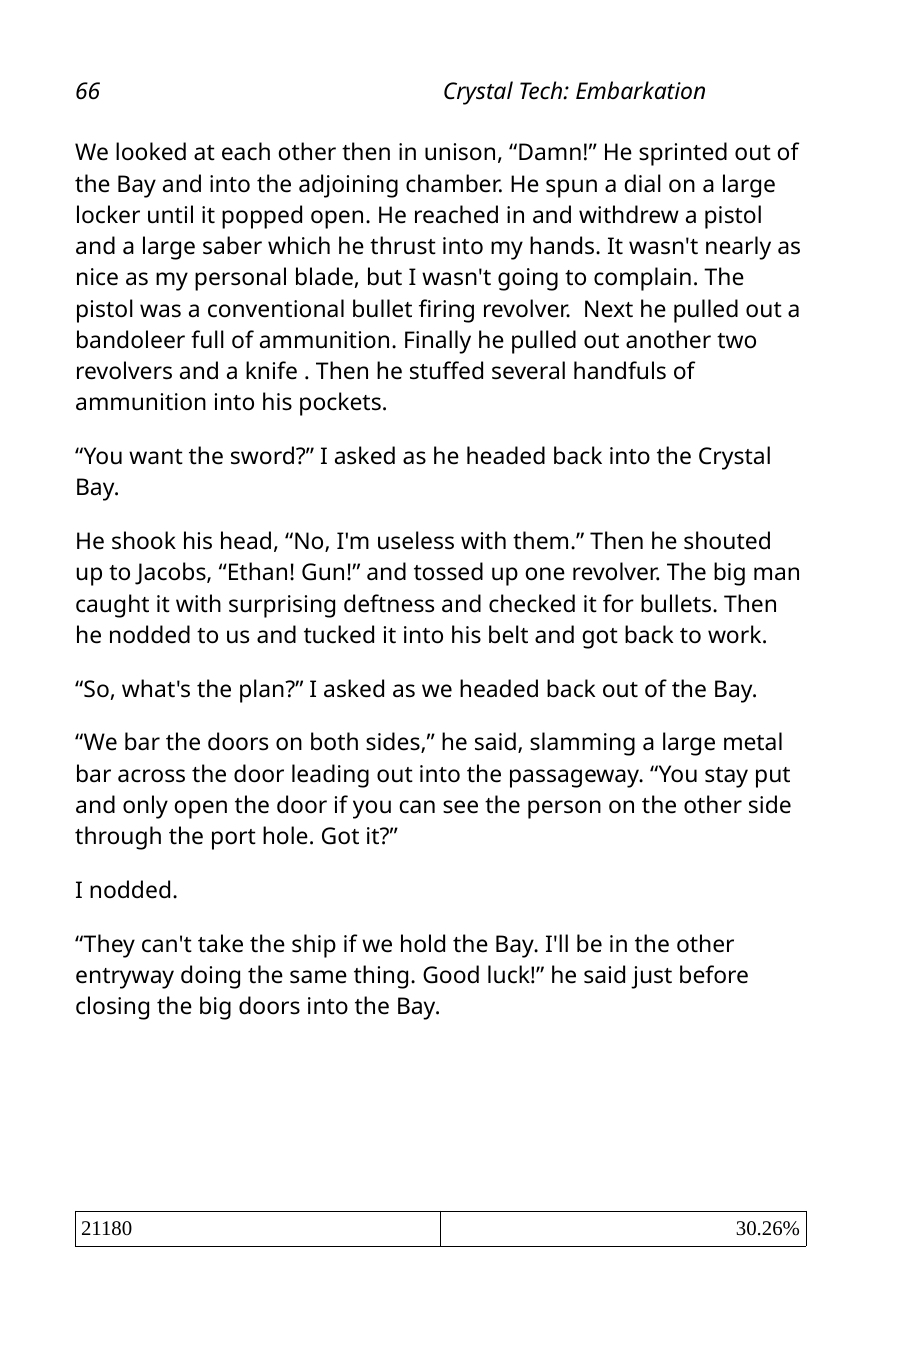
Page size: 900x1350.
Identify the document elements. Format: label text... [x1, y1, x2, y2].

text He shook his head, “No, I'm useless with them.” Then he shouted up to Jacobs, “Ethan! Gun!” and tossed up one revolver. The big man caught it with surprising deftness and checked it for bullets. Then he nodded to us and tucked it into his belt and got back to work. [75, 525, 806, 650]
text “You want the sword?” I asked as he headed back into the Crystal Bay. [75, 440, 806, 502]
text “So, what's the plan?” I asked as we headed back out of the Bay. [75, 672, 806, 704]
text “We bar the doors on both sides,” he said, slamming a large metal bar across the door leading out into the passageway. “You stay put and only open the door if you can see the person on the other side through the port hole. Got it?” [75, 726, 806, 851]
text I nodded. [75, 874, 806, 905]
text We looked at each other then in unison, “Damn!” He sprinted out of the Bay and into the adjoining chamber. He spun a dial on a large locker until it popped open. He reached in and withdrew a pistol and a large saber which he thrust into my hands. It wasn't nearly as nice as my personal blade, but I wasn't going to complain. The pistol was a conventional bullet firing revolver. Next he pulled out a bandoleer full of ammunition. Finally he pulled out another two revolvers and a knife . Then he stuffed several handfuls of ammunition into his pockets. [75, 136, 806, 417]
text “They can't take the ship if we hold the Bay. I'll be in the other entryway doing the same thing. Good luck!” he said just before closing the big doors into the Bay. [75, 927, 806, 1021]
